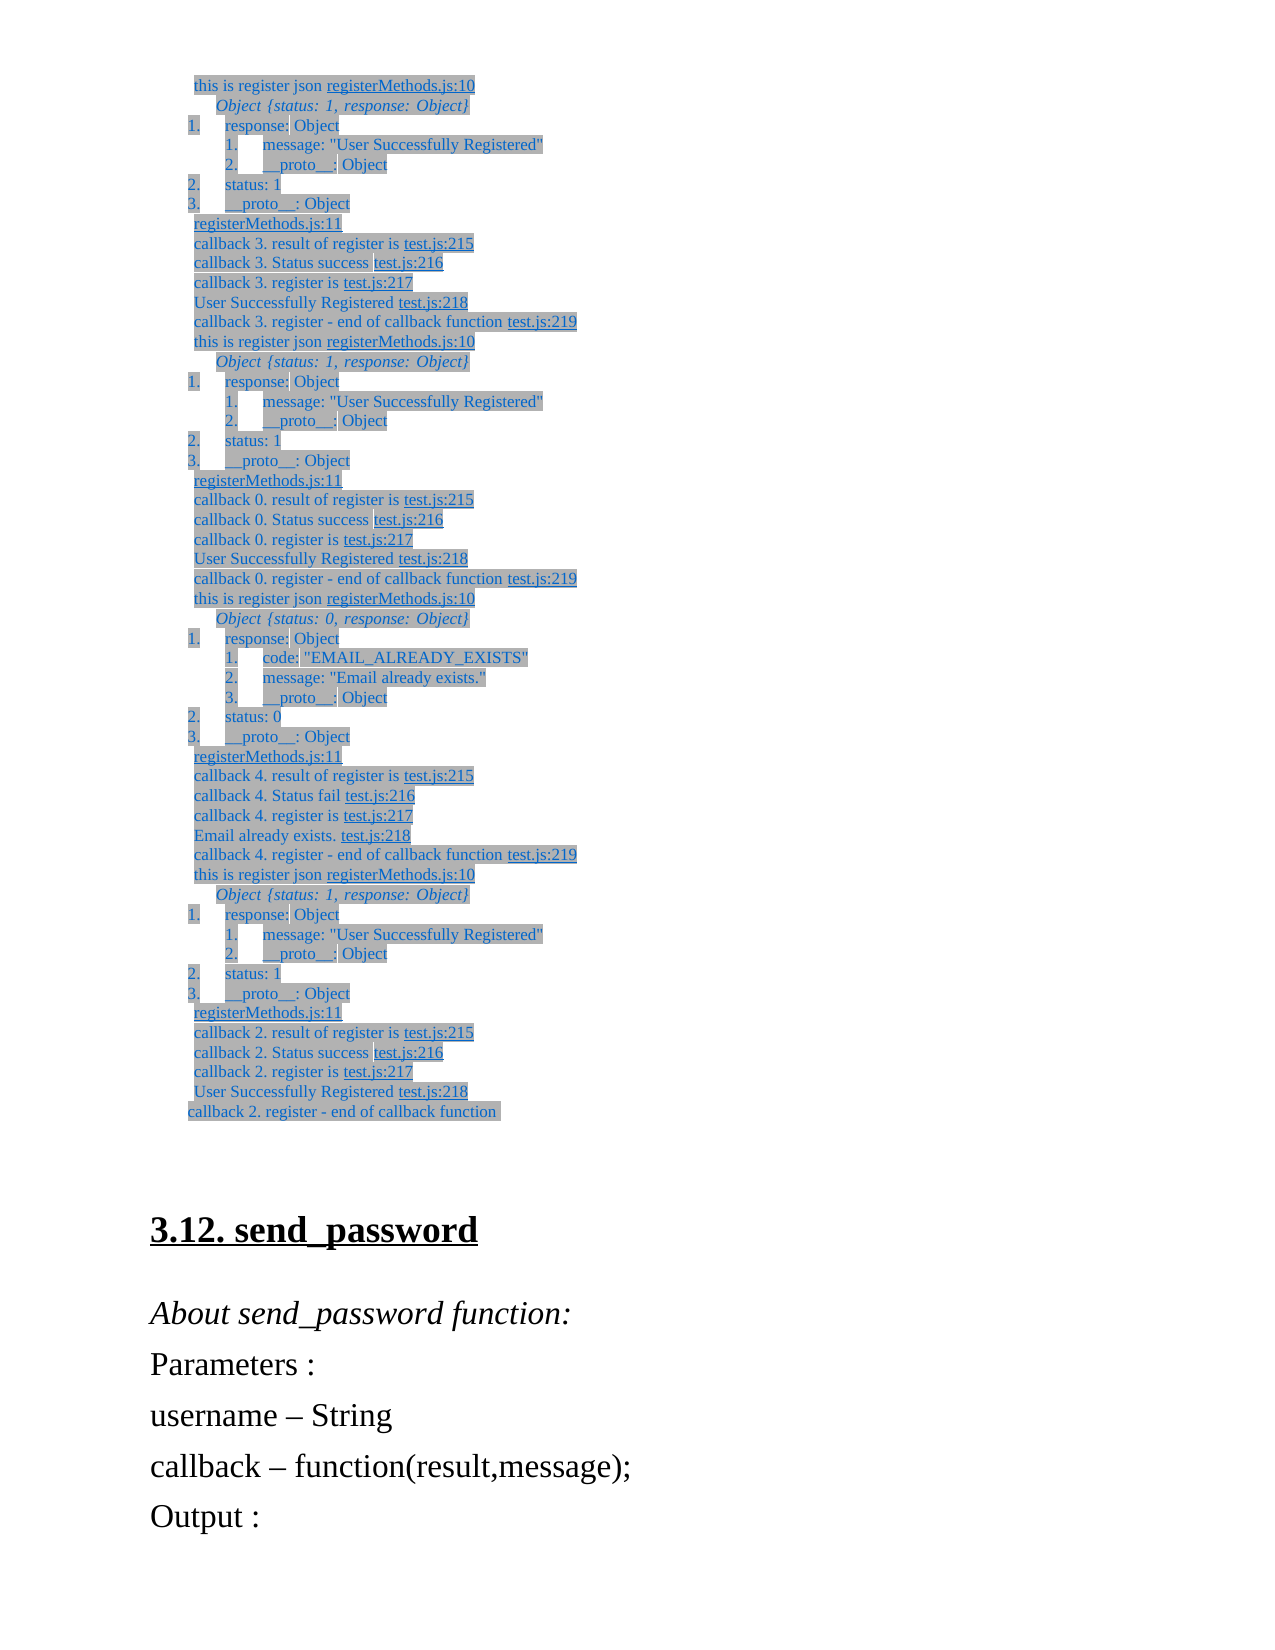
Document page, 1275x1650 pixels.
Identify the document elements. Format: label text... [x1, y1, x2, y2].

list __proto__: Object [225, 411, 1125, 431]
text this is register json registerMethods.js:10 [194, 864, 1125, 884]
list message: "User Successfully Registered" [225, 924, 1125, 944]
list __proto__: Object [225, 687, 1125, 707]
text this is register json registerMethods.js:10 [194, 332, 1125, 351]
text callback – function(result,message); [150, 1446, 1125, 1484]
text Object {status: 1, response: Object} [216, 884, 1116, 904]
list response: Object [187, 372, 1125, 391]
text callback 0. register - end of callback function test.js:219 [194, 568, 1125, 588]
text Object {status: 1, response: Object} [216, 95, 1116, 115]
list __proto__: Object [187, 194, 1125, 213]
text callback 3. result of register is test.js:215 [194, 233, 1125, 253]
list response: Object [187, 115, 1125, 135]
list response: Object [187, 904, 1125, 924]
text callback 0. register is test.js:217 [194, 529, 1125, 549]
text callback 0. result of register is test.js:215 [194, 490, 1125, 509]
text User Successfully Registered test.js:218 [194, 292, 1125, 312]
text callback 2. register - end of callback function [187, 1101, 1125, 1121]
list status: 1 [187, 963, 1125, 983]
text registerMethods.js:11 [194, 213, 1125, 233]
text registerMethods.js:11 [194, 746, 1125, 766]
list message: "User Successfully Registered" [225, 135, 1125, 154]
list __proto__: Object [225, 154, 1125, 174]
list __proto__: Object [187, 983, 1125, 1003]
text User Successfully Registered test.js:218 [194, 1082, 1125, 1101]
text About send_password function: [150, 1293, 1125, 1332]
list message: "User Successfully Registered" [225, 391, 1125, 411]
list status: 0 [187, 707, 1125, 727]
text Object {status: 1, response: Object} [216, 351, 1116, 372]
text callback 3. register - end of callback function test.js:219 [194, 312, 1125, 332]
text Object {status: 0, response: Object} [216, 608, 1116, 628]
text registerMethods.js:11 [194, 470, 1125, 490]
list __proto__: Object [187, 727, 1125, 746]
text callback 0. Status success test.js:216 [194, 509, 1125, 529]
text callback 3. Status success test.js:216 [194, 253, 1125, 272]
text Output : [150, 1497, 1125, 1535]
text callback 2. Status success test.js:216 [194, 1042, 1125, 1062]
text callback 4. result of register is test.js:215 [194, 766, 1125, 786]
list message: "Email already exists." [225, 667, 1125, 687]
text callback 2. register is test.js:217 [194, 1062, 1125, 1082]
list __proto__: Object [187, 450, 1125, 470]
text this is register json registerMethods.js:10 [194, 75, 1125, 95]
text callback 4. register is test.js:217 [194, 805, 1125, 825]
text registerMethods.js:11 [194, 1003, 1125, 1022]
text Email already exists. test.js:218 [194, 825, 1125, 845]
text Parameters : [150, 1344, 1125, 1383]
list code: "EMAIL_ALREADY_EXISTS" [225, 648, 1125, 667]
list response: Object [187, 628, 1125, 648]
text callback 4. register - end of callback function test.js:219 [194, 845, 1125, 864]
text 3.12. send_password [150, 1207, 1125, 1250]
text callback 2. result of register is test.js:215 [194, 1022, 1125, 1042]
list status: 1 [187, 174, 1125, 194]
text User Successfully Registered test.js:218 [194, 549, 1125, 568]
list __proto__: Object [225, 944, 1125, 963]
text username – String [150, 1395, 1125, 1433]
text callback 3. register is test.js:217 [194, 272, 1125, 292]
text callback 4. Status fail test.js:216 [194, 786, 1125, 805]
list status: 1 [187, 431, 1125, 450]
text this is register json registerMethods.js:10 [194, 588, 1125, 608]
